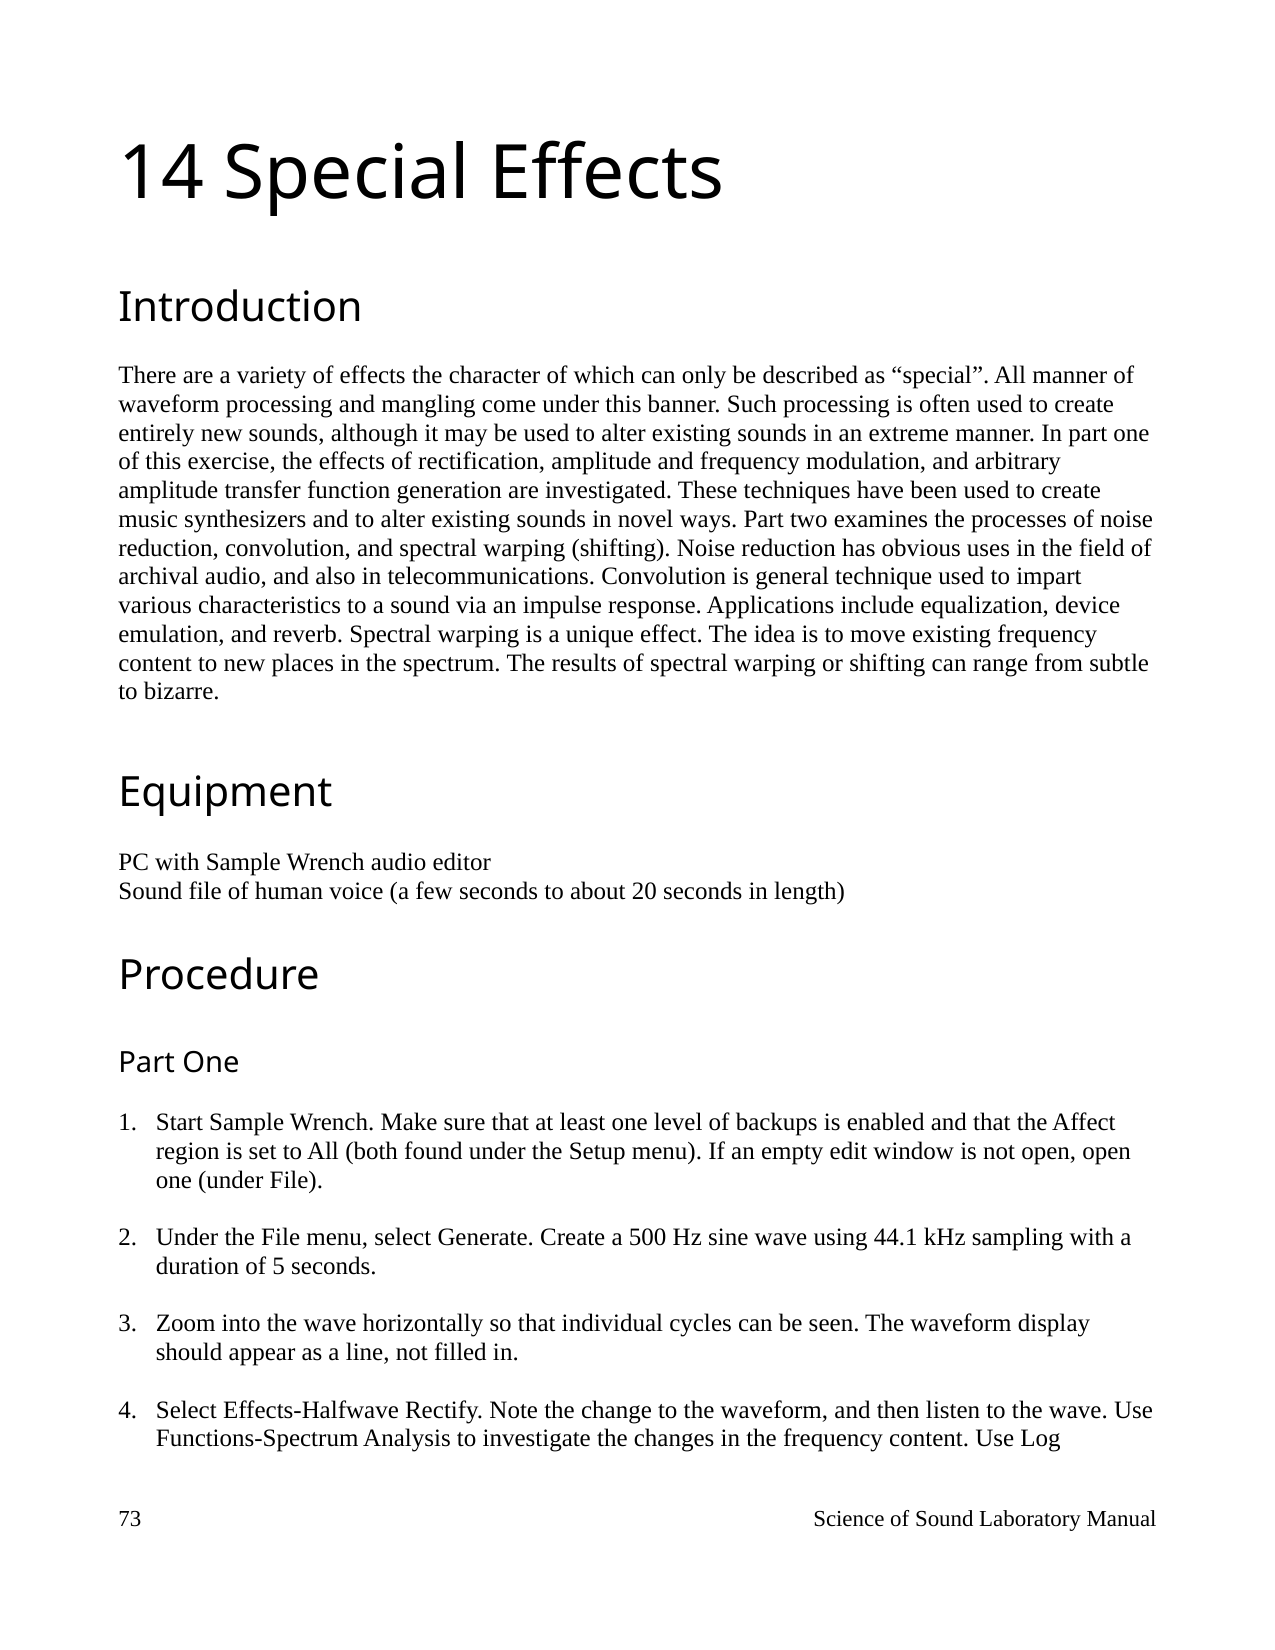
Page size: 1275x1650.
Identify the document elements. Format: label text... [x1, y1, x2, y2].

list Select Effects-Halfwave Rectify. Note the change to the waveform, and then listen to the wave. Use Functions-Spectrum Analysis to investigate the changes in the frequency content. Use Log [118, 1395, 1157, 1452]
subtitle Equipment [118, 762, 1157, 819]
list Start Sample Wrench. Make sure that at least one level of backups is enabled and that the Affect region is set to All (both found under the Setup menu). If an empty edit window is not open, open one (under File). [118, 1107, 1157, 1193]
text There are a variety of effects the character of which can only be described as “special”. All manner of waveform processing and mangling come under this banner. Such processing is often used to create entirely new sounds, although it may be used to alter existing sounds in an extreme manner. In part one of this exercise, the effects of rectification, amplitude and frequency modulation, and arbitrary amplitude transfer function generation are investigated. These techniques have been used to create music synthesizers and to alter existing sounds in novel ways. Part two examines the processes of noise reduction, convolution, and spectral warping (shifting). Noise reduction has obvious uses in the field of archival audio, and also in telecommunications. Convolution is general technique used to impart various characteristics to a sound via an impulse response. Applications include equalization, device emulation, and reverb. Spectral warping is a unique effect. The idea is to move existing frequency content to new places in the spectrum. The results of spectral warping or shifting can range from subtle to bizarre. [118, 360, 1157, 705]
subtitle Part One [118, 1041, 1157, 1081]
text Sound file of human voice (a few seconds to about 20 seconds in length) [118, 876, 1157, 905]
text PC with Sample Wrench audio editor [118, 847, 1157, 876]
list Zoom into the wave horizontally so that individual cycles can be seen. The waveform display should appear as a line, not filled in. [118, 1308, 1157, 1366]
subtitle 14 Special Effects [118, 118, 1157, 220]
list Under the File menu, select Generate. Create a 500 Hz sine wave using 44.1 kHz sampling with a duration of 5 seconds. [118, 1222, 1157, 1280]
subtitle Introduction [118, 277, 1157, 334]
subtitle Procedure [118, 945, 1157, 1001]
